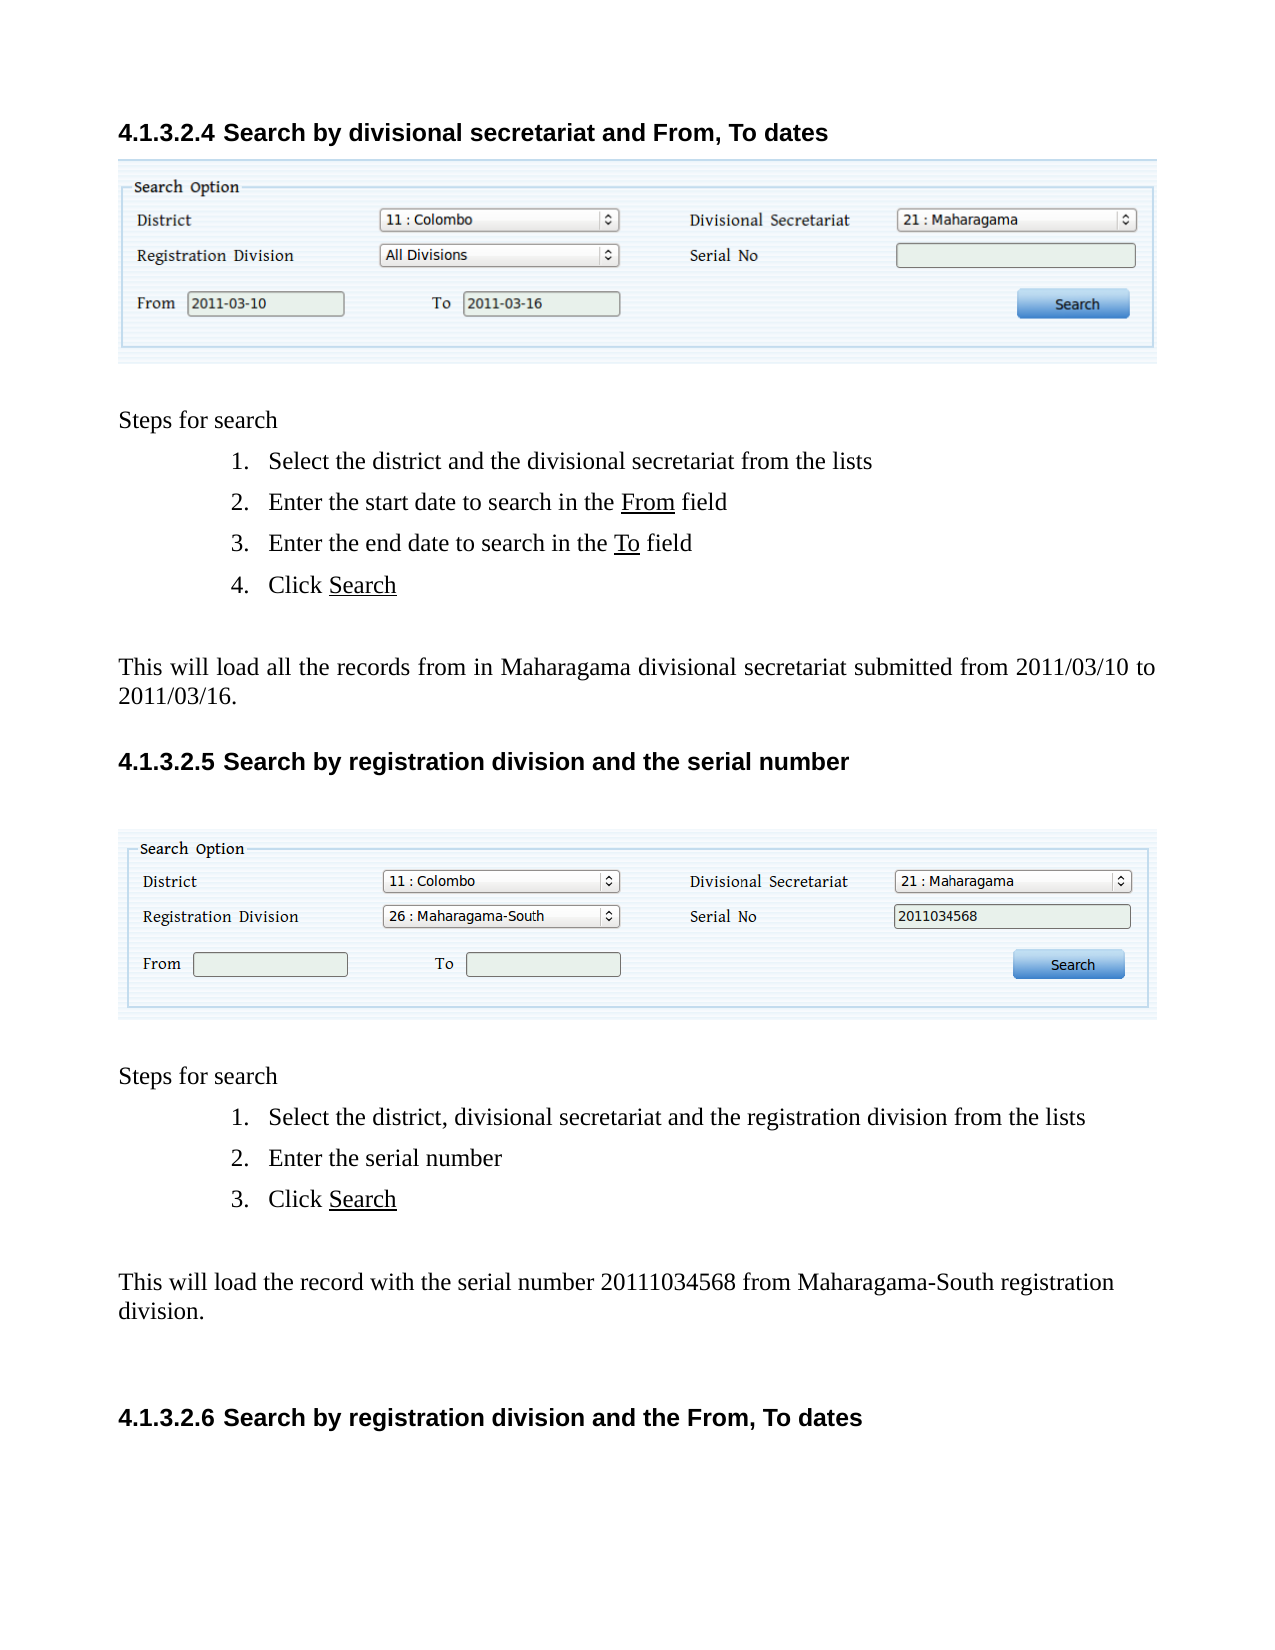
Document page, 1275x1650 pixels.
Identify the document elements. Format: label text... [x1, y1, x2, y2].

list Click Search [231, 1184, 1157, 1213]
text Steps for search [118, 1061, 1157, 1089]
list Enter the end date to search in the To field [231, 528, 1157, 557]
list Enter the serial number [231, 1143, 1157, 1172]
text This will load the record with the serial number 20111034568 from Maharagama-South registration division. [118, 1267, 1157, 1324]
list Select the district and the divisional secretariat from the lists [231, 446, 1157, 475]
text This will load all the records from in Maharagama divisional secretariat submitted from 2011/03/10 to 2011/03/16. [118, 652, 1157, 710]
list Enter the start date to search in the From field [231, 487, 1157, 516]
subtitle Search by divisional secretariat and From, To dates [118, 118, 1157, 147]
subtitle Search by registration division and the serial number [118, 747, 1157, 776]
list Click Search [231, 570, 1157, 598]
list Select the district, divisional secretariat and the registration division from the lists [231, 1102, 1157, 1131]
picture [118, 829, 1157, 1020]
text Steps for search [118, 405, 1157, 433]
subtitle Search by registration division and the From, To dates [118, 1403, 1157, 1432]
picture [118, 159, 1157, 364]
